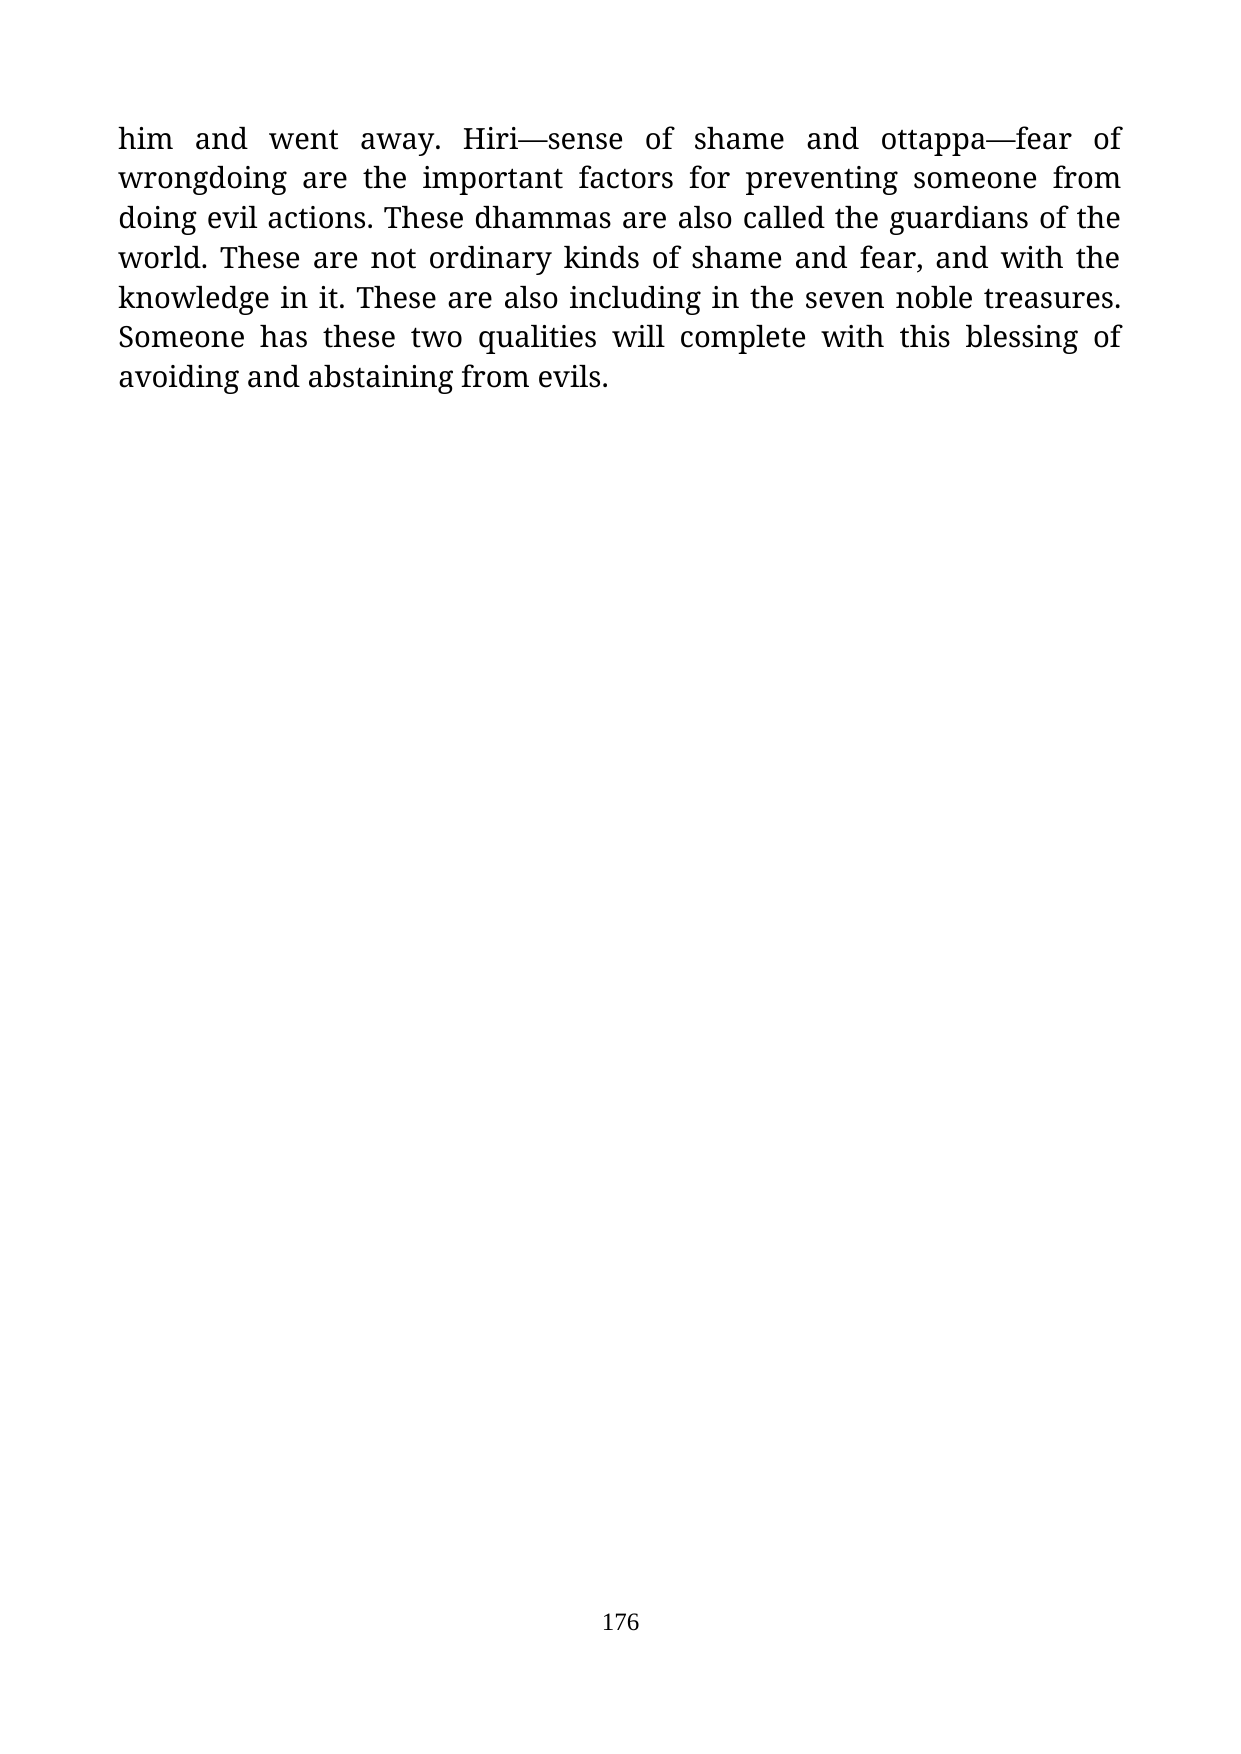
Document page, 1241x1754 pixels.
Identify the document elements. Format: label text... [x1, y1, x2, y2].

text him and went away. Hiri—sense of shame and ottappa—fear of wrongdoing are the important factors for preventing someone from doing evil actions. These dhammas are also called the guardians of the world. These are not ordinary kinds of shame and fear, and with the knowledge in it. These are also including in the seven noble treasures. Someone has these two qualities will complete with this blessing of avoiding and abstaining from evils. [118, 118, 1122, 396]
